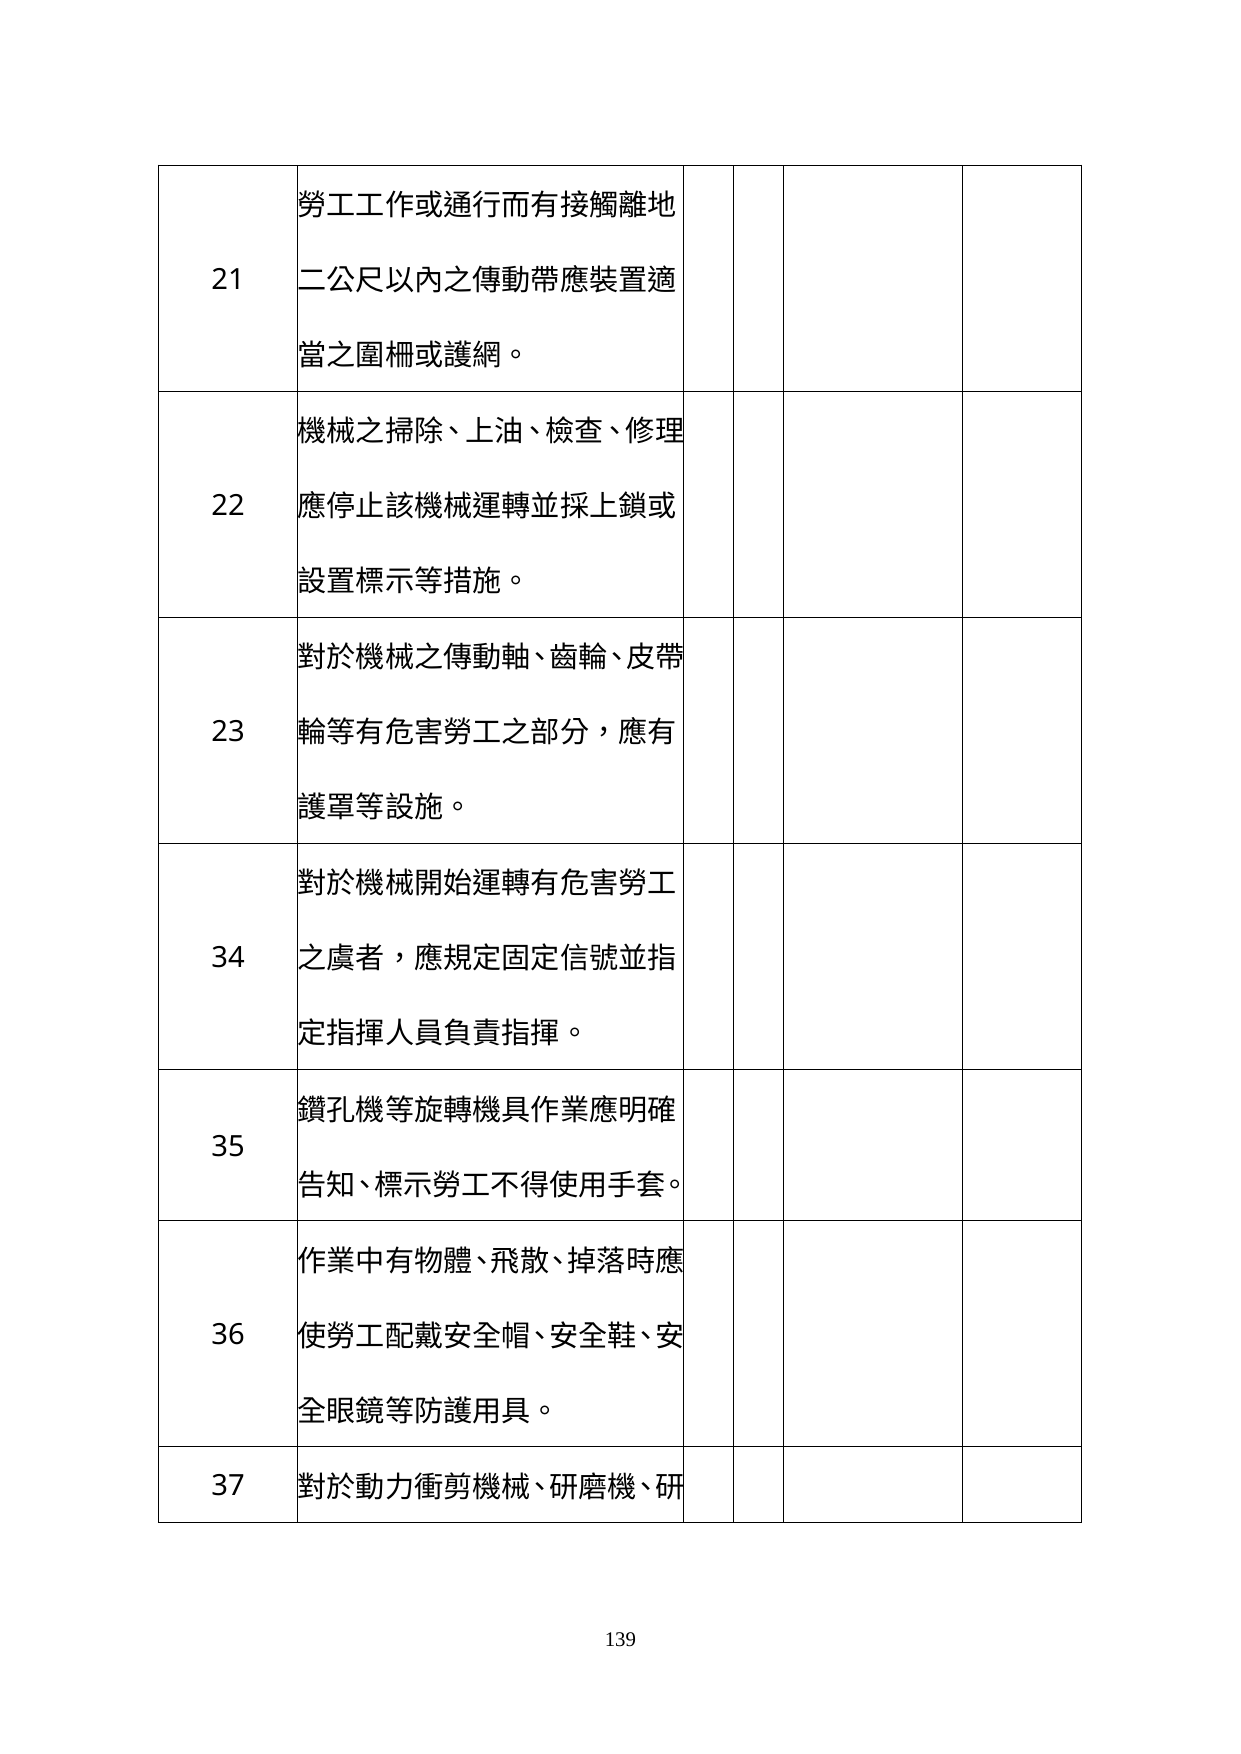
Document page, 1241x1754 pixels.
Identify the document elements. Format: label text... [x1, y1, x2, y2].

table_cell [684, 1070, 733, 1220]
table_cell 21 [159, 166, 297, 391]
table_cell 勞工工作或通行而有接觸離地二公尺以內之傳動帶應裝置適當之圍柵或護網。 [298, 166, 683, 391]
table_cell [784, 618, 962, 843]
table_cell [784, 1447, 962, 1522]
table_cell [684, 392, 733, 617]
table_cell [734, 844, 783, 1069]
table_cell [963, 166, 1081, 391]
table_cell [963, 1447, 1081, 1522]
table_cell [963, 844, 1081, 1069]
table_cell 鑽孔機等旋轉機具作業應明確告知、標示勞工不得使用手套。 [298, 1070, 683, 1220]
table_cell [734, 166, 783, 391]
table_cell 22 [159, 392, 297, 617]
table_cell [963, 1070, 1081, 1220]
table_cell [684, 618, 733, 843]
table_cell 37 [159, 1447, 297, 1522]
table_cell 作業中有物體、飛散、掉落時應使勞工配戴安全帽、安全鞋、安全眼鏡等防護用具。 [298, 1221, 683, 1446]
table_cell [784, 392, 962, 617]
table_cell 35 [159, 1070, 297, 1220]
table_cell [784, 844, 962, 1069]
table_cell [784, 1221, 962, 1446]
table_cell [734, 392, 783, 617]
table_cell 34 [159, 844, 297, 1069]
table_cell [963, 392, 1081, 617]
table_cell [963, 618, 1081, 843]
table_cell [684, 1221, 733, 1446]
table_cell 對於動力衝剪機械、研磨機、研 [298, 1447, 683, 1522]
table_cell 機械之掃除、上油、檢查、修理應停止該機械運轉並採上鎖或設置標示等措施。 [298, 392, 683, 617]
table_cell 23 [159, 618, 297, 843]
table_cell [784, 166, 962, 391]
table_cell [734, 1070, 783, 1220]
table_cell [684, 1447, 733, 1522]
table_cell [784, 1070, 962, 1220]
table_cell [963, 1221, 1081, 1446]
table_cell [734, 618, 783, 843]
table_cell [684, 844, 733, 1069]
table_cell 36 [159, 1221, 297, 1446]
table_cell 對於機械開始運轉有危害勞工之虞者，應規定固定信號並指定指揮人員負責指揮。 [298, 844, 683, 1069]
table_cell [734, 1447, 783, 1522]
table_cell [734, 1221, 783, 1446]
table_cell [684, 166, 733, 391]
table_cell 對於機械之傳動軸、齒輪、皮帶輪等有危害勞工之部分，應有護罩等設施。 [298, 618, 683, 843]
